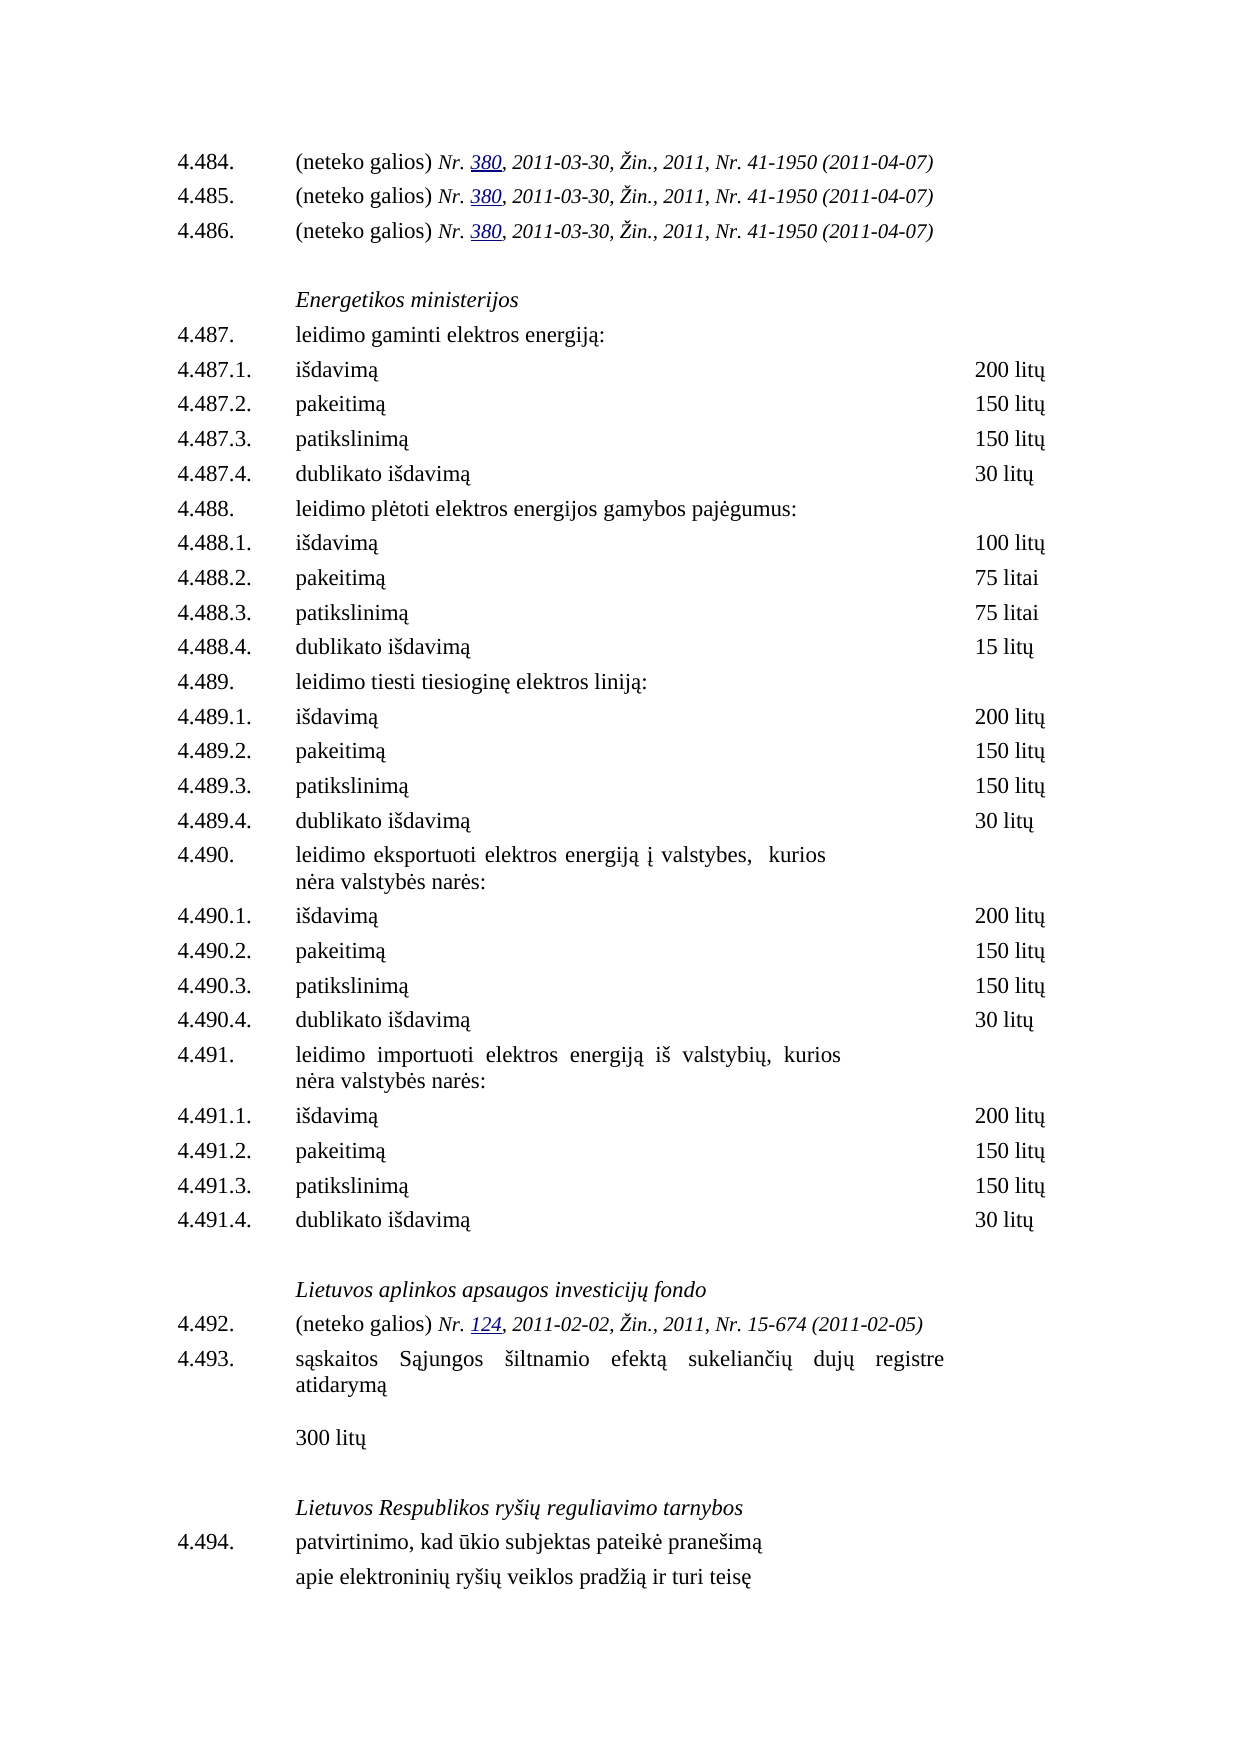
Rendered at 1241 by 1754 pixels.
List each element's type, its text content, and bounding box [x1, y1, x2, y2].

text 4.487.2. pakeitimą 150 litų [177, 391, 1122, 417]
text 4.490.2. pakeitimą 150 litų [177, 937, 1122, 963]
text 4.489.2. pakeitimą 150 litų [177, 737, 1122, 764]
text 4.490.3. patikslinimą 150 litų [177, 972, 1122, 998]
text 4.490.4. dublikato išdavimą 30 litų [177, 1007, 1122, 1033]
text 4.488.2. pakeitimą 75 litai [177, 564, 1122, 590]
text 4.489.3. patikslinimą 150 litų [177, 772, 1122, 798]
text 4.492. (neteko galios) Nr. 124, 2011-02-02, Žin., 2011, Nr. 15-674 (2011-02-05) [177, 1310, 930, 1337]
text Lietuvos Respublikos ryšių reguliavimo tarnybos [177, 1493, 1122, 1520]
text Lietuvos aplinkos apsaugos investicijų fondo [177, 1276, 1122, 1302]
text 4.488.3. patikslinimą 75 litai [177, 599, 1122, 625]
text 4.490.1. išdavimą 200 litų [177, 902, 1122, 929]
text 4.487. leidimo gaminti elektros energiją: [177, 321, 1122, 347]
text 4.494. patvirtinimo, kad ūkio subjektas pateikė pranešimą [177, 1528, 1122, 1554]
text 4.489. leidimo tiesti tiesioginę elektros liniją: [177, 668, 1122, 694]
text 4.490. leidimo eksportuoti elektros energiją į valstybes, kurios nėra valstybės narės: [177, 841, 827, 894]
text 4.489.1. išdavimą 200 litų [177, 703, 1122, 729]
text 4.485. (neteko galios) Nr. 380, 2011-03-30, Žin., 2011, Nr. 41-1950 (2011-04-07) [177, 182, 1122, 209]
text Energetikos ministerijos [177, 286, 1122, 313]
text 4.486. (neteko galios) Nr. 380, 2011-03-30, Žin., 2011, Nr. 41-1950 (2011-04-07) [177, 217, 1122, 243]
text 4.484. (neteko galios) Nr. 380, 2011-03-30, Žin., 2011, Nr. 41-1950 (2011-04-07) [177, 148, 1122, 174]
text 4.491. leidimo importuoti elektros energiją iš valstybių, kurios nėra valstybės narės: [177, 1041, 842, 1094]
text 4.487.1. išdavimą 200 litų [177, 356, 1122, 382]
text 4.491.1. išdavimą 200 litų [177, 1102, 1122, 1129]
text 4.487.3. patikslinimą 150 litų [177, 425, 1122, 452]
text 4.488.1. išdavimą 100 litų [177, 529, 1122, 556]
text 4.489.4. dublikato išdavimą 30 litų [177, 807, 1122, 833]
text apie elektroninių ryšių veiklos pradžią ir turi teisę [177, 1563, 1122, 1589]
text 4.488.4. dublikato išdavimą 15 litų [177, 633, 1122, 660]
text 4.491.4. dublikato išdavimą 30 litų [177, 1206, 1122, 1233]
text 4.493. sąskaitos Sąjungos šiltnamio efektą sukeliančių dujų registre atidarymą 300 litų [177, 1345, 945, 1451]
text 4.491.3. patikslinimą 150 litų [177, 1172, 1122, 1198]
text 4.488. leidimo plėtoti elektros energijos gamybos pajėgumus: [177, 494, 1122, 521]
text 4.487.4. dublikato išdavimą 30 litų [177, 460, 1122, 486]
text 4.491.2. pakeitimą 150 litų [177, 1137, 1122, 1163]
